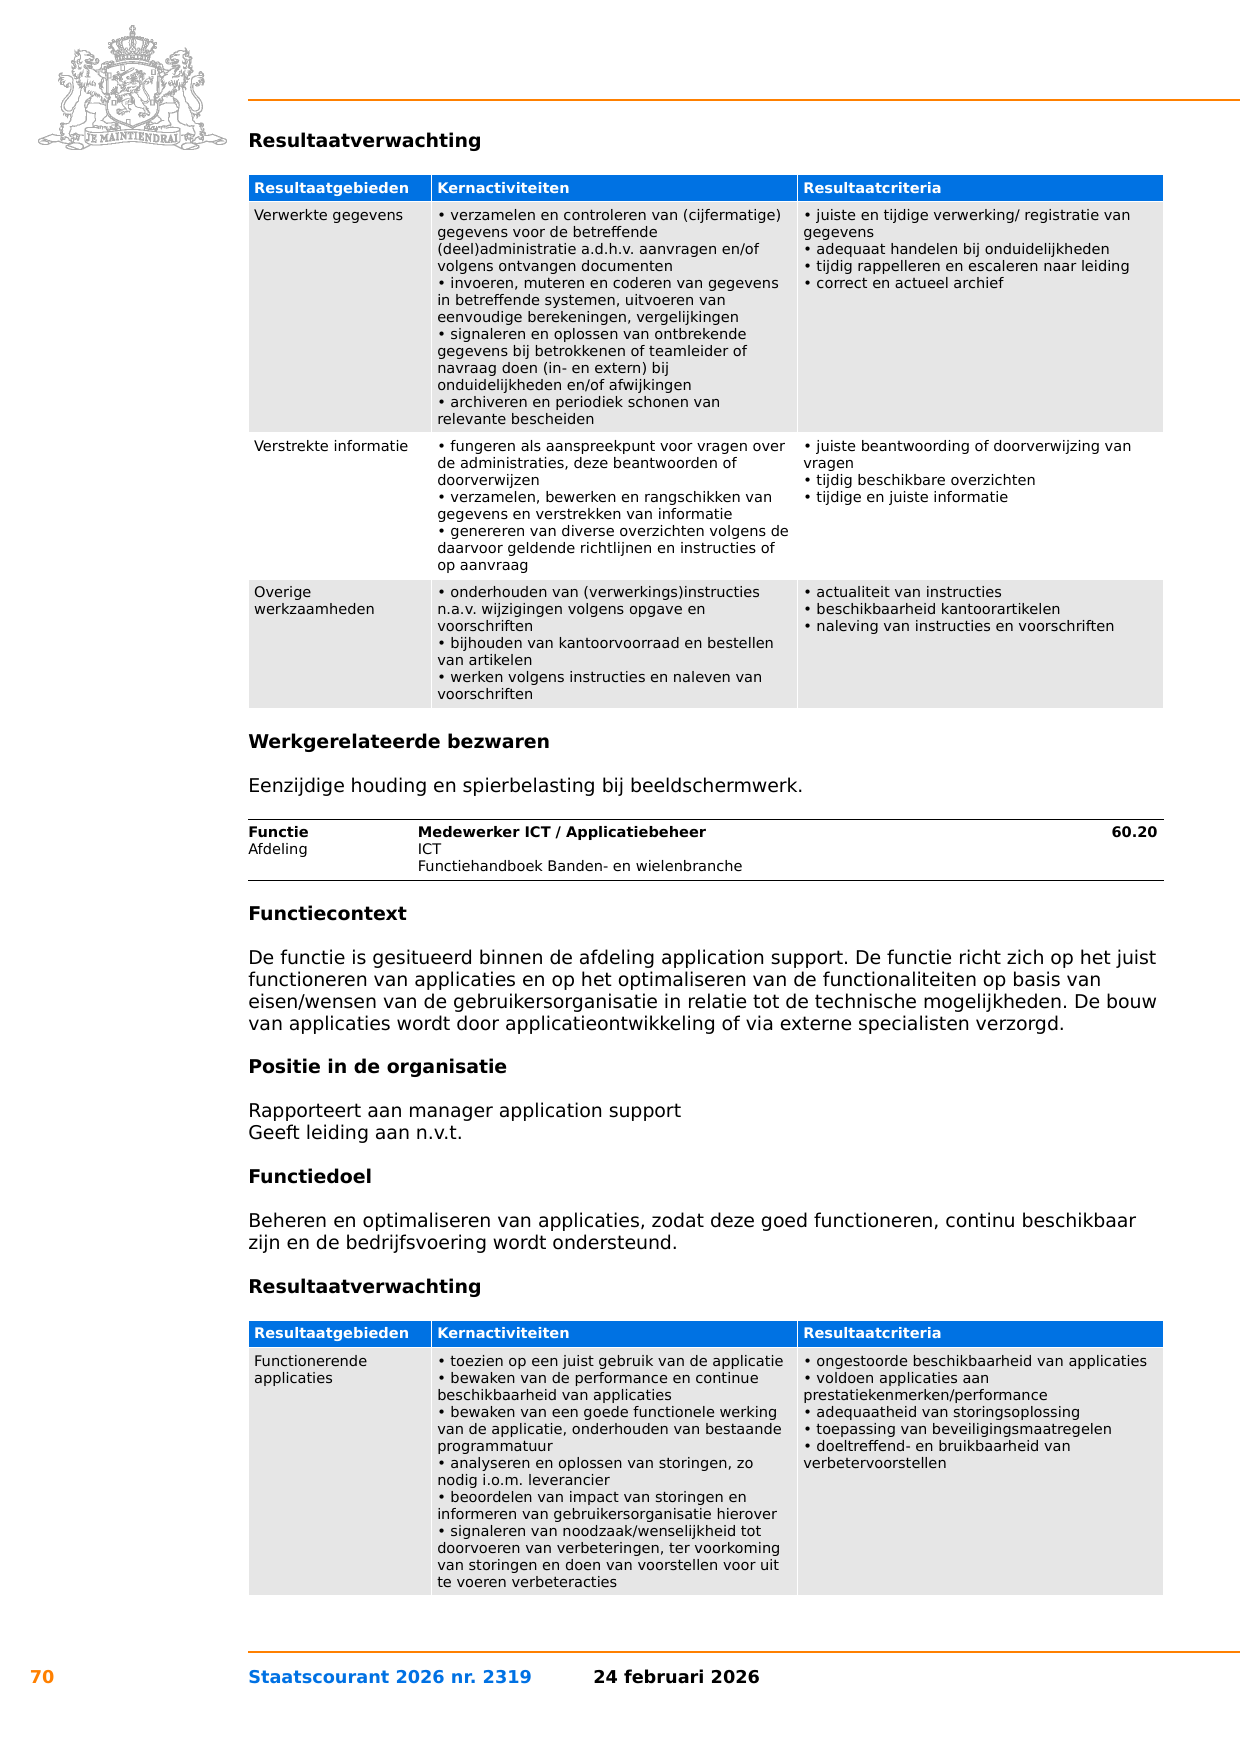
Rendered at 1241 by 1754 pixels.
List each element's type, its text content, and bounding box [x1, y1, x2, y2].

table_cell • toezien op een juist gebruik van de applicatie • bewaken van de performance en continue beschikbaarheid van applicaties • bewaken van een goede functionele werking van de applicatie, onderhouden van bestaande programmatuur • analyseren en oplossen van storingen, zo nodig i.o.m. leverancier • beoordelen van impact van storingen en informeren van gebruikersorganisatie hierover • signaleren van noodzaak/wenselijkheid tot doorvoeren van verbeteringen, ter voorkoming van storingen en doen van voorstellen voor uit te voeren verbeteracties [432, 1348, 797, 1595]
text Geeft leiding aan n.v.t. [248, 1122, 1163, 1144]
subtitle Resultaatverwachting [248, 1276, 1163, 1298]
table_cell Functionerende applicaties [249, 1348, 431, 1595]
table_header Resultaatcriteria [798, 1321, 1163, 1347]
table_header Medewerker ICT / Applicatiebeheer ICT Functiehandboek Banden- en wielenbranche [412, 820, 915, 880]
text Beheren en optimaliseren van applicaties, zodat deze goed functioneren, continu beschikbaar zijn en de bedrijfsvoering wordt ondersteund. [248, 1210, 1163, 1254]
table_header Kernactiviteiten [432, 1321, 797, 1347]
table_cell Verstrekte informatie [249, 433, 431, 578]
subtitle Resultaatverwachting [248, 130, 1163, 152]
table_cell • ongestoorde beschikbaarheid van applicaties • voldoen applicaties aan prestatiekenmerken/performance • adequaatheid van storingsoplossing • toepassing van beveiligingsmaatregelen • doeltreffend- en bruikbaarheid van verbetervoorstellen [798, 1348, 1163, 1595]
subtitle Functiedoel [248, 1166, 1163, 1188]
table_header Kernactiviteiten [432, 175, 797, 201]
subtitle Werkgerelateerde bezwaren [248, 731, 1163, 753]
table_cell • juiste en tijdige verwerking/ registratie van gegevens • adequaat handelen bij onduidelijkheden • tijdig rappelleren en escaleren naar leiding • correct en actueel archief [798, 202, 1163, 432]
picture [38, 25, 227, 150]
text De functie is gesitueerd binnen de afdeling application support. De functie richt zich op het juist functioneren van applicaties en op het optimaliseren van de functionaliteiten op basis van eisen/wensen van de gebruikersorganisatie in relatie tot de technische mogelijkheden. De bouw van applicaties wordt door applicatieontwikkeling of via externe specialisten verzorgd. [248, 947, 1163, 1034]
table_header Resultaatgebieden [249, 1321, 431, 1347]
table_cell • fungeren als aanspreekpunt voor vragen over de administraties, deze beantwoorden of doorverwijzen • verzamelen, bewerken en rangschikken van gegevens en verstrekken van informatie • genereren van diverse overzichten volgens de daarvoor geldende richtlijnen en instructies of op aanvraag [432, 433, 797, 578]
table_header Resultaatgebieden [249, 175, 431, 201]
table_cell Verwerkte gegevens [249, 202, 431, 432]
table_cell • verzamelen en controleren van (cijfermatige) gegevens voor de betreffende (deel)administratie a.d.h.v. aanvragen en/of volgens ontvangen documenten • invoeren, muteren en coderen van gegevens in betreffende systemen, uitvoeren van eenvoudige berekeningen, vergelijkingen • signaleren en oplossen van ontbrekende gegevens bij betrokkenen of teamleider of navraag doen (in- en extern) bij onduidelijkheden en/of afwijkingen • archiveren en periodiek schonen van relevante bescheiden [432, 202, 797, 432]
table_header 60.20 [915, 820, 1163, 880]
table_cell • actualiteit van instructies • beschikbaarheid kantoorartikelen • naleving van instructies en voorschriften [798, 580, 1163, 708]
table_header Resultaatcriteria [798, 175, 1163, 201]
subtitle Positie in de organisatie [248, 1056, 1163, 1078]
table_cell • juiste beantwoording of doorverwijzing van vragen • tijdig beschikbare overzichten • tijdige en juiste informatie [798, 433, 1163, 578]
subtitle Functiecontext [248, 903, 1163, 925]
table_header Functie Afdeling [248, 820, 412, 880]
table_cell • onderhouden van (verwerkings)instructies n.a.v. wijzigingen volgens opgave en voorschriften • bijhouden van kantoorvoorraad en bestellen van artikelen • werken volgens instructies en naleven van voorschriften [432, 580, 797, 708]
table_cell Overige werkzaamheden [249, 580, 431, 708]
text Eenzijdige houding en spierbelasting bij beeldschermwerk. [248, 774, 1163, 797]
text Rapporteert aan manager application support [248, 1100, 1163, 1122]
